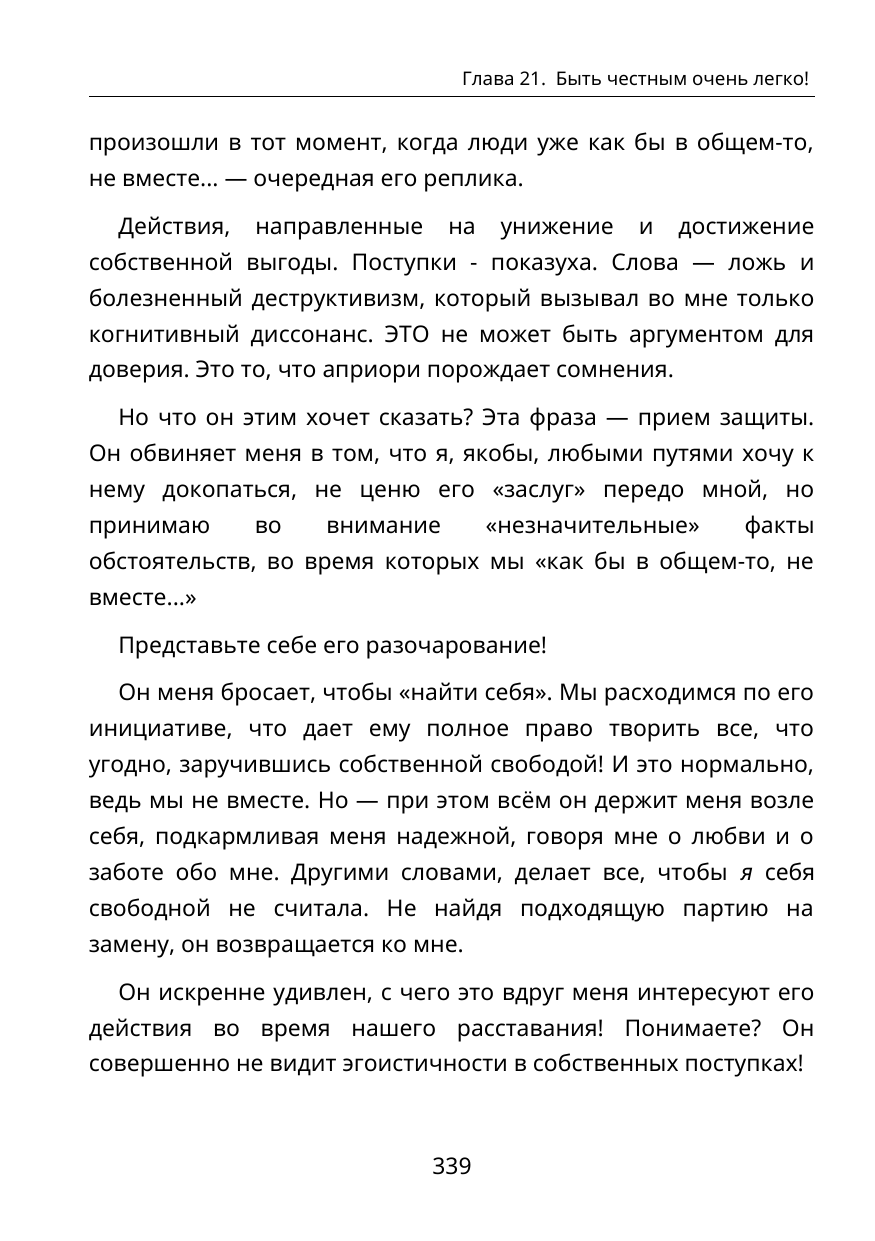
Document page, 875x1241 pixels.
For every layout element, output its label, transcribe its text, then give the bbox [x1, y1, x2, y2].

text Он меня бросает, чтобы «найти себя». Мы расходимся по его инициативе, что дает ему полное право творить все, что угодно, заручившись собственной свободой! И это нормально, ведь мы не вместе. Но — при этом всём он держит меня возле себя, подкармливая меня надежной, говоря мне о любви и о заботе обо мне. Другими словами, делает все, чтобы я себя свободной не считала. Не найдя подходящую партию на замену, он возвращается ко мне. [88, 676, 815, 959]
text Действия, направленные на унижение и достижение собственной выгоды. Поступки - показуха. Слова — ложь и болезненный деструктивизм, который вызывал во мне только когнитивный диссонанс. ЭТО не может быть аргументом для доверия. Это то, что априори порождает сомнения. [88, 210, 815, 385]
text Он искренне удивлен, с чего это вдруг меня интересуют его действия во время нашего расставания! Понимаете? Он совершенно не видит эгоистичности в собственных поступках! [88, 976, 815, 1079]
text Но что он этим хочет сказать? Эта фраза — прием защиты. Он обвиняет меня в том, что я, якобы, любыми путями хочу к нему докопаться, не ценю его «заслуг» передо мной, но принимаю во внимание «незначительные» факты обстоятельств, во время которых мы «как бы в общем-то, не вместе...» [88, 401, 815, 612]
list произошли в тот момент, когда люди уже как бы в общем-то, не вместе... — очередная его реплика. [88, 126, 815, 193]
text Представьте себе его разочарование! [88, 628, 815, 660]
